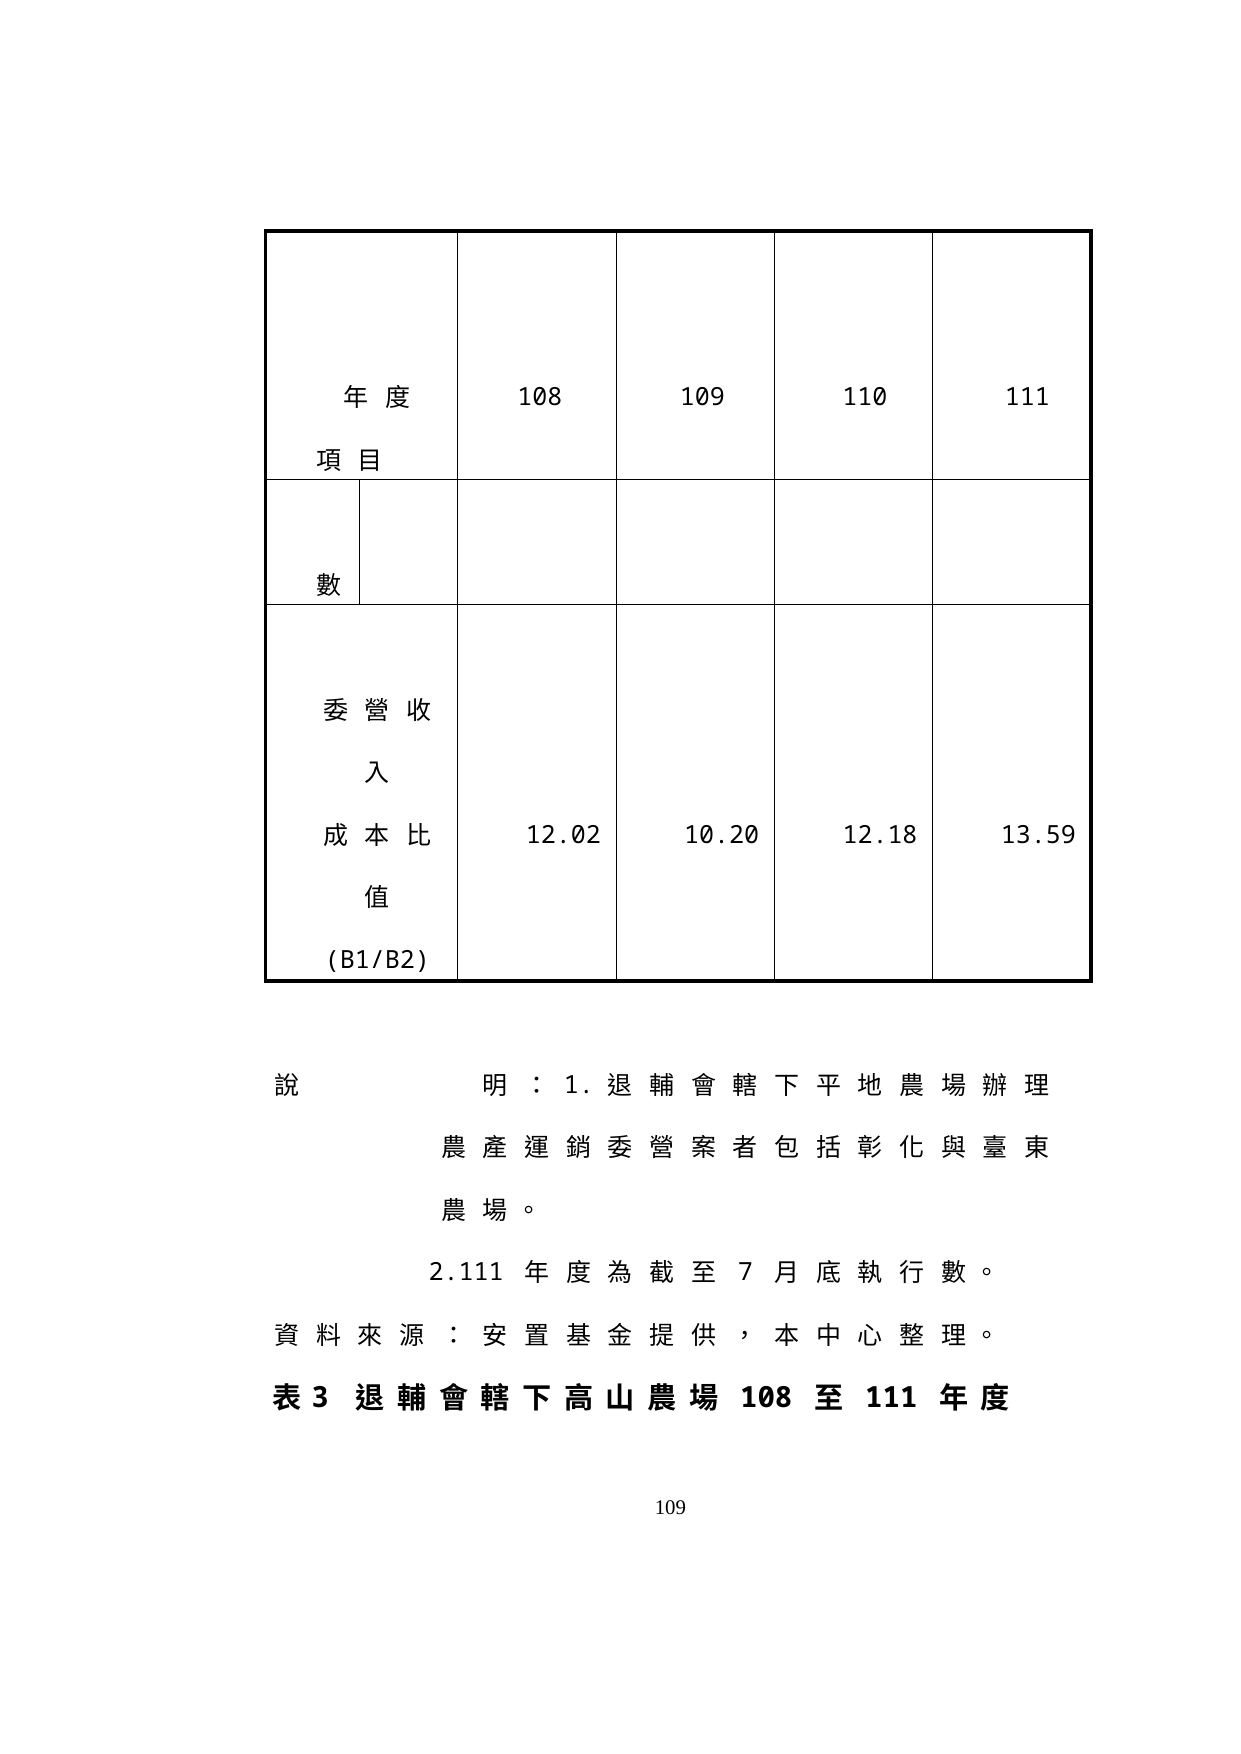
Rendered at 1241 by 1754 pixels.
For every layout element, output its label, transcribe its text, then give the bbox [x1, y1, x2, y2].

table_cell [617, 480, 774, 604]
table_cell 10.20 [617, 605, 774, 979]
table_cell 數 [267, 480, 359, 604]
table_header 110 [775, 233, 932, 479]
text 2.111年度為截至7月底執行數。 [253, 1229, 1058, 1292]
table_cell 12.02 [458, 605, 616, 979]
table_header 108 [458, 233, 616, 479]
table_header 年度 項目 [267, 233, 457, 479]
table_cell [360, 480, 457, 604]
table_header 111 [933, 233, 1089, 479]
table_cell [933, 480, 1089, 604]
table_cell 13.59 [933, 605, 1089, 979]
table_header 109 [617, 233, 774, 479]
text 表3 退輔會轄下高山農場108至111年度 [251, 1354, 1058, 1417]
table_cell [458, 480, 616, 604]
text 說 明：1.退輔會轄下平地農場辦理農產運銷委營案者包括彰化與臺東農場。 [253, 1042, 1058, 1229]
table_cell [775, 480, 932, 604]
text 資料來源：安置基金提供，本中心整理。 [249, 1292, 1058, 1354]
table_cell 委營收入 成本比值 (B1/B2) [267, 605, 457, 979]
table_cell 12.18 [775, 605, 932, 979]
